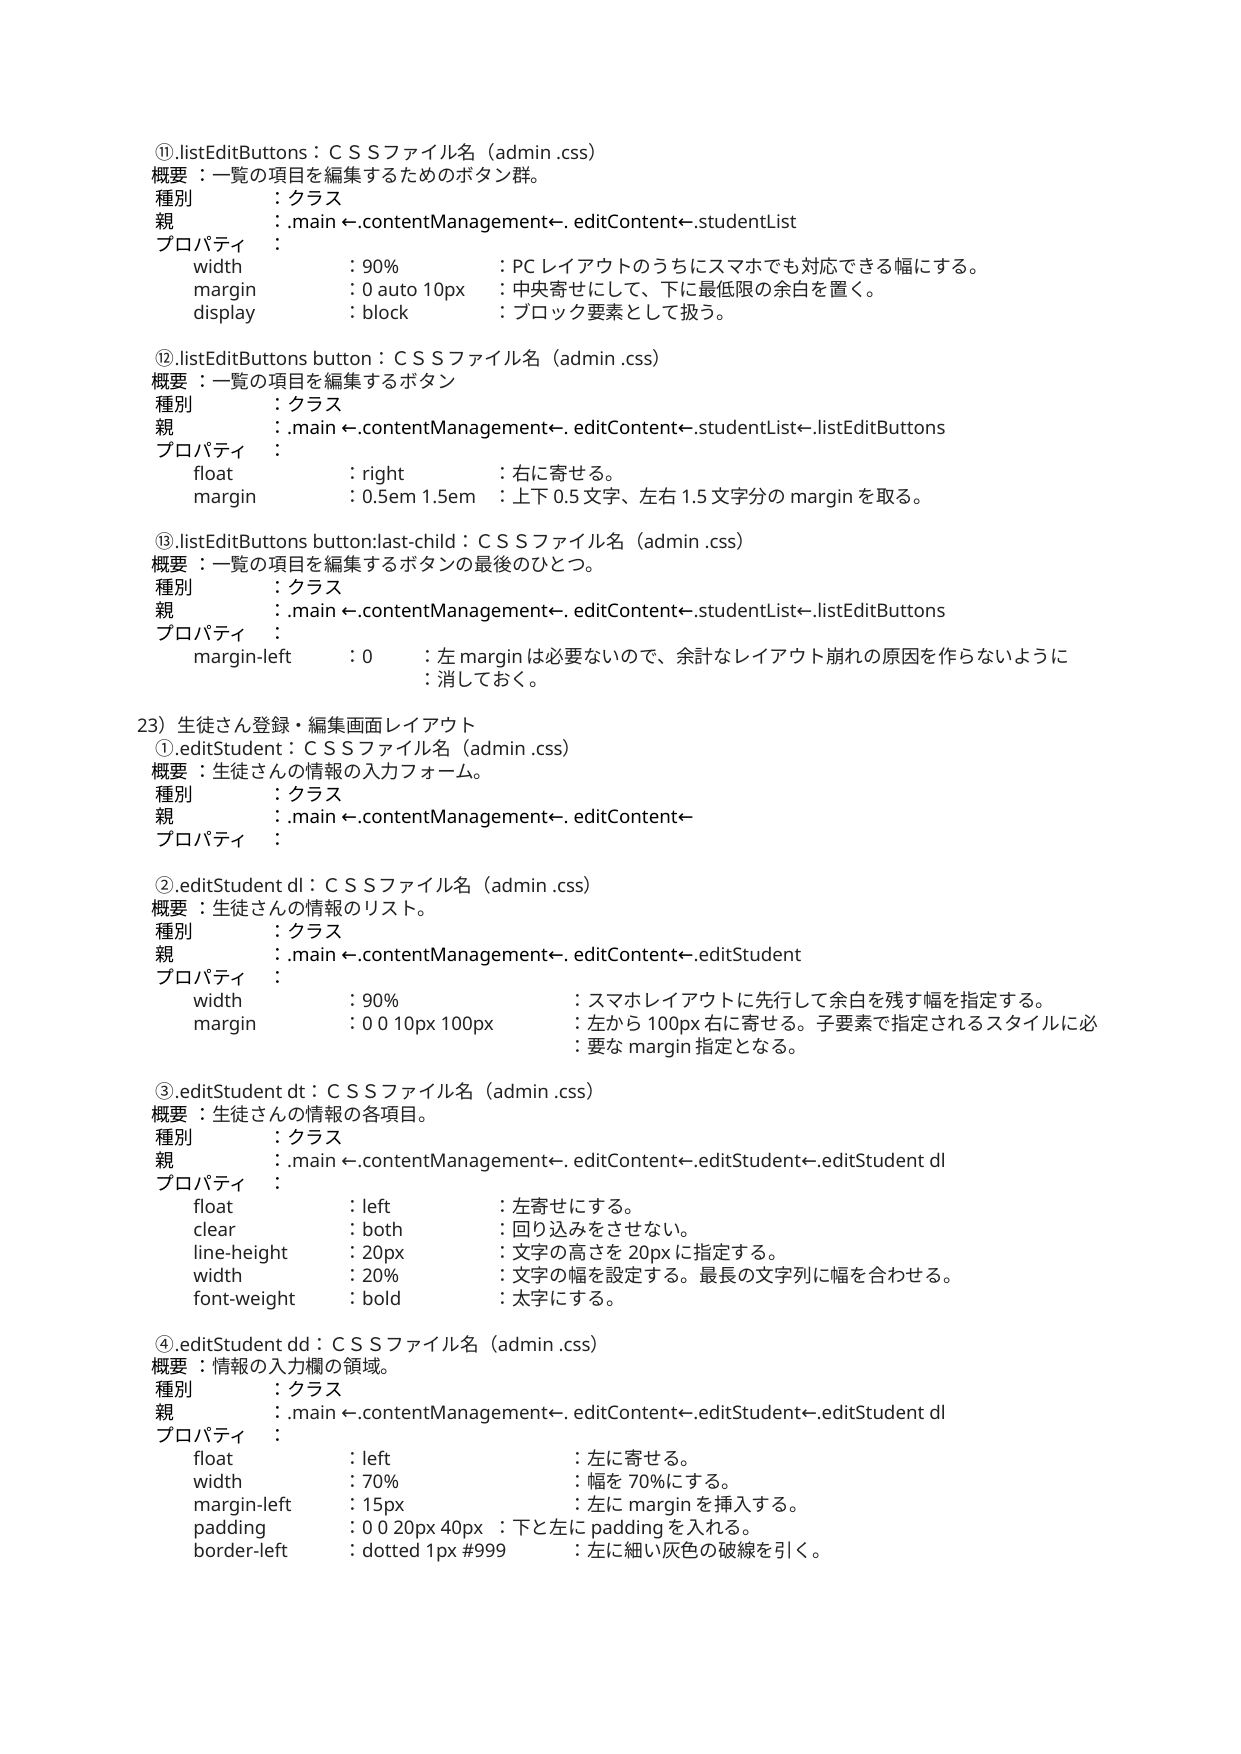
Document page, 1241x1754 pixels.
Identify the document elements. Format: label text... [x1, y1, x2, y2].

text 親 ：.main ←.contentManagement←. editContent←.studentList←.listEditButtons [118, 599, 1122, 622]
text margin ：0 auto 10px ：中央寄せにして、下に最低限の余白を置く。 [118, 278, 1122, 301]
text font-weight ：bold ：太字にする。 [118, 1287, 1122, 1310]
text ③.editStudent dt：ＣＳＳファイル名（admin .css） [118, 1081, 1122, 1103]
text プロパティ ： [118, 233, 1122, 256]
text プロパティ ： [118, 1424, 1122, 1447]
text margin-left ：0 ：左marginは必要ないので、余計なレイアウト崩れの原因を作らないように [118, 645, 1122, 668]
text padding ：0 0 20px 40px ：下と左にpaddingを入れる。 [118, 1516, 1122, 1539]
text ⑪.listEditButtons：ＣＳＳファイル名（admin .css） [118, 141, 1122, 164]
text ①.editStudent：ＣＳＳファイル名（admin .css） [118, 737, 1122, 760]
text 概要 ：生徒さんの情報の入力フォーム。 [118, 760, 1122, 783]
text margin ：0 0 10px 100px ：左から100px右に寄せる。子要素で指定されるスタイルに必 [118, 1012, 1122, 1035]
text width ：70% ：幅を70%にする。 [118, 1470, 1122, 1493]
text プロパティ ： [118, 1172, 1122, 1195]
text 概要 ：生徒さんの情報の各項目。 [118, 1103, 1122, 1126]
text 親 ：.main ←.contentManagement←. editContent←.studentList [118, 210, 1122, 233]
text 種別 ：クラス [118, 393, 1122, 416]
text width ：20% ：文字の幅を設定する。最長の文字列に幅を合わせる。 [118, 1264, 1122, 1287]
text 種別 ：クラス [118, 187, 1122, 210]
text 種別 ：クラス [118, 1378, 1122, 1401]
text border-left ：dotted 1px #999 ：左に細い灰色の破線を引く。 [118, 1539, 1122, 1562]
text 種別 ：クラス [118, 920, 1122, 943]
text 概要 ：一覧の項目を編集するボタン [118, 370, 1122, 393]
text ②.editStudent dl：ＣＳＳファイル名（admin .css） [118, 874, 1122, 897]
text clear ：both ：回り込みをさせない。 [118, 1218, 1122, 1241]
text 種別 ：クラス [118, 783, 1122, 806]
text 種別 ：クラス [118, 1126, 1122, 1149]
text display ：block ：ブロック要素として扱う。 [118, 301, 1122, 324]
text width ：90% ：PCレイアウトのうちにスマホでも対応できる幅にする。 [118, 256, 1122, 278]
text プロパティ ： [118, 439, 1122, 462]
text 親 ：.main ←.contentManagement←. editContent←.studentList←.listEditButtons [118, 416, 1122, 439]
text ⑬.listEditButtons button:last-child：ＣＳＳファイル名（admin .css） [118, 531, 1122, 553]
text margin ：0.5em 1.5em ：上下0.5文字、左右1.5文字分のmarginを取る。 [118, 485, 1122, 508]
text ：要なmargin指定となる。 [118, 1035, 1122, 1058]
text 親 ：.main ←.contentManagement←. editContent←.editStudent [118, 943, 1122, 966]
text float ：left ：左寄せにする。 [118, 1195, 1122, 1218]
text width ：90% ：スマホレイアウトに先行して余白を残す幅を指定する。 [118, 989, 1122, 1012]
text 親 ：.main ←.contentManagement←. editContent←.editStudent←.editStudent dl [118, 1401, 1122, 1424]
text margin-left ：15px ：左にmarginを挿入する。 [118, 1493, 1122, 1516]
text 種別 ：クラス [118, 576, 1122, 599]
text 概要 ：生徒さんの情報のリスト。 [118, 897, 1122, 920]
text 概要 ：一覧の項目を編集するボタンの最後のひとつ。 [118, 553, 1122, 576]
text 23）生徒さん登録・編集画面レイアウト [118, 714, 1122, 737]
text 親 ：.main ←.contentManagement←. editContent← [118, 806, 1122, 828]
text プロパティ ： [118, 622, 1122, 645]
text 概要 ：一覧の項目を編集するためのボタン群。 [118, 164, 1122, 187]
text line-height ：20px ：文字の高さを20pxに指定する。 [118, 1241, 1122, 1264]
text float ：left ：左に寄せる。 [118, 1447, 1122, 1470]
text プロパティ ： [118, 828, 1122, 851]
text プロパティ ： [118, 966, 1122, 989]
text ⑫.listEditButtons button：ＣＳＳファイル名（admin .css） [118, 347, 1122, 370]
text 親 ：.main ←.contentManagement←. editContent←.editStudent←.editStudent dl [118, 1149, 1122, 1172]
text ④.editStudent dd：ＣＳＳファイル名（admin .css） [118, 1333, 1122, 1356]
text ：消しておく。 [118, 668, 1122, 691]
text 概要 ：情報の入力欄の領域。 [118, 1356, 1122, 1378]
text float ：right ：右に寄せる。 [118, 462, 1122, 485]
